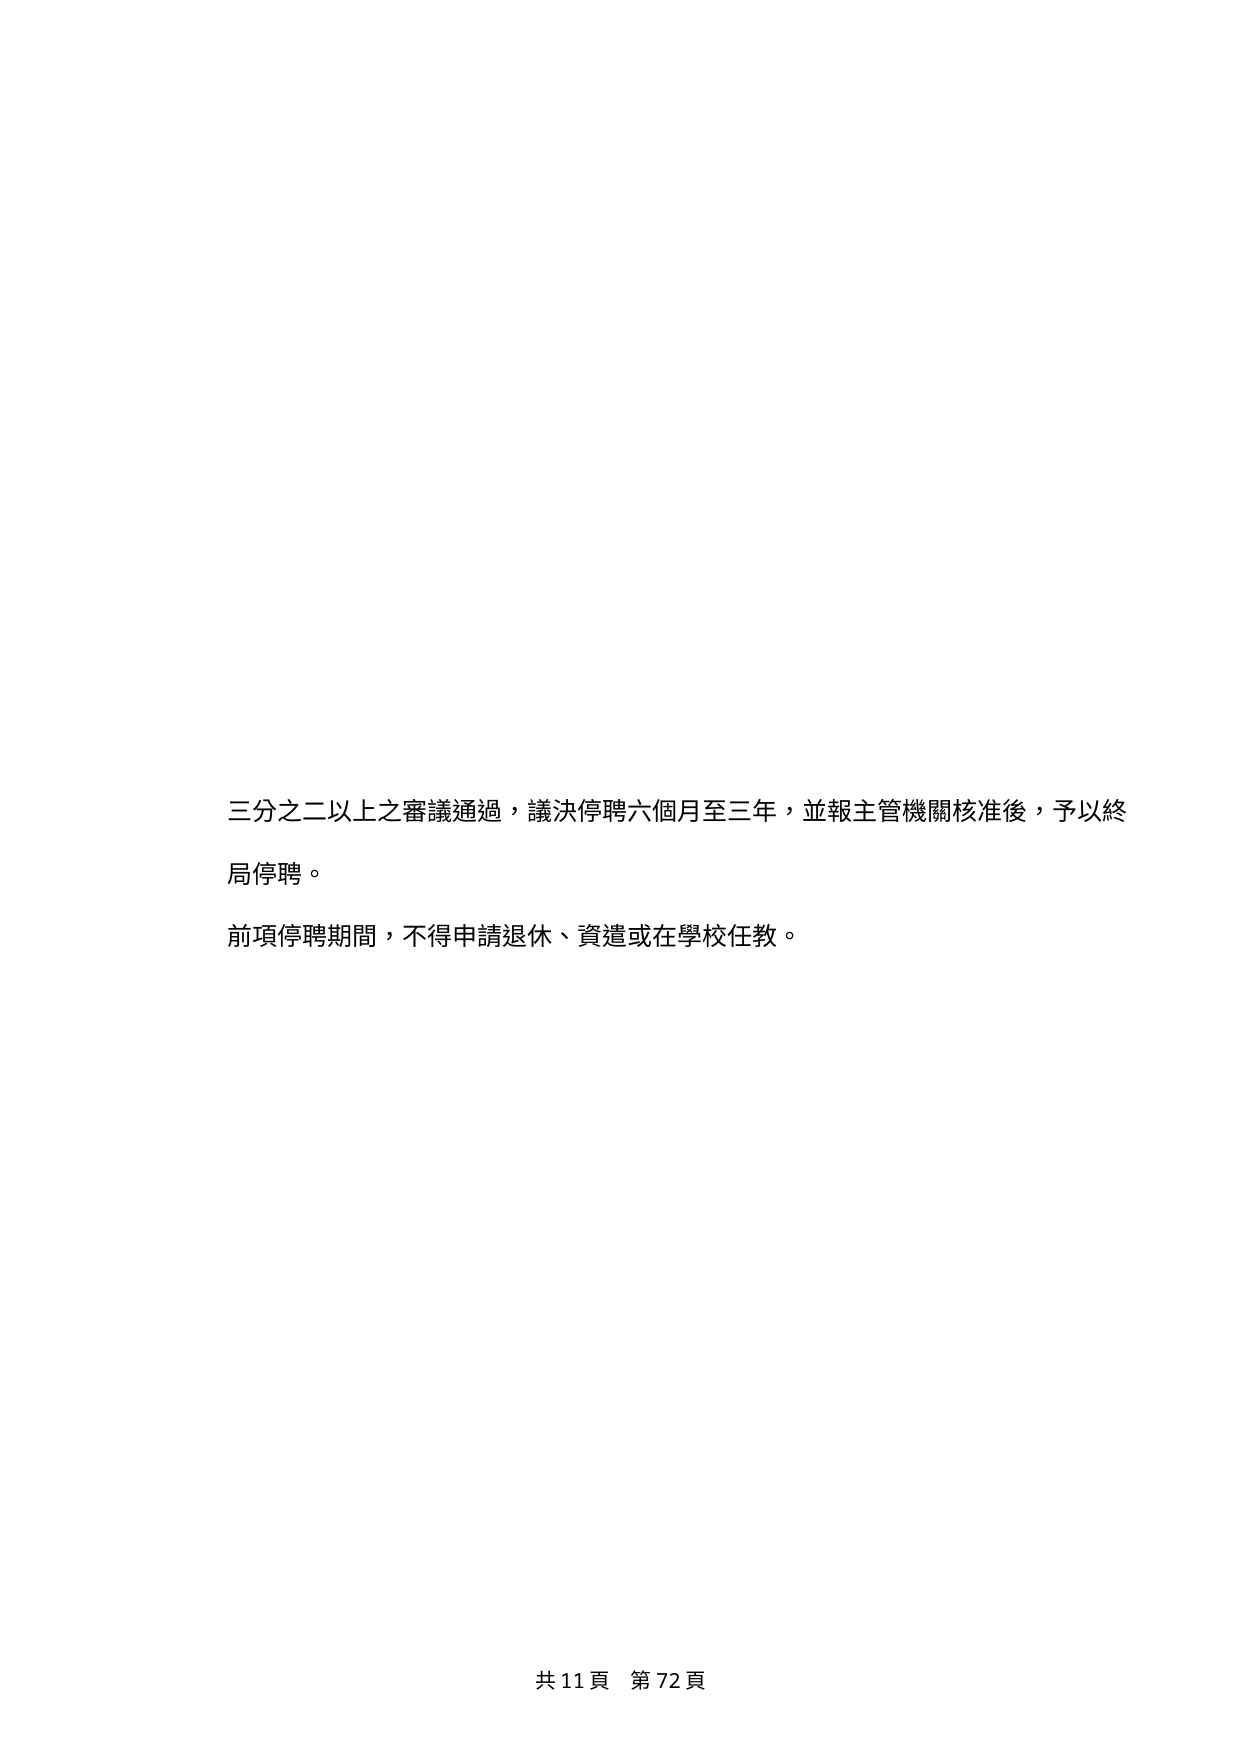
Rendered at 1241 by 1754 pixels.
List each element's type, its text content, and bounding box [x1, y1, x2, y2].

text 前項停聘期間，不得申請退休、資遣或在學校任教。 [112, 893, 1128, 956]
text 三分之二以上之審議通過，議決停聘六個月至三年，並報主管機關核准後，予以終局停聘。 [112, 768, 1128, 893]
